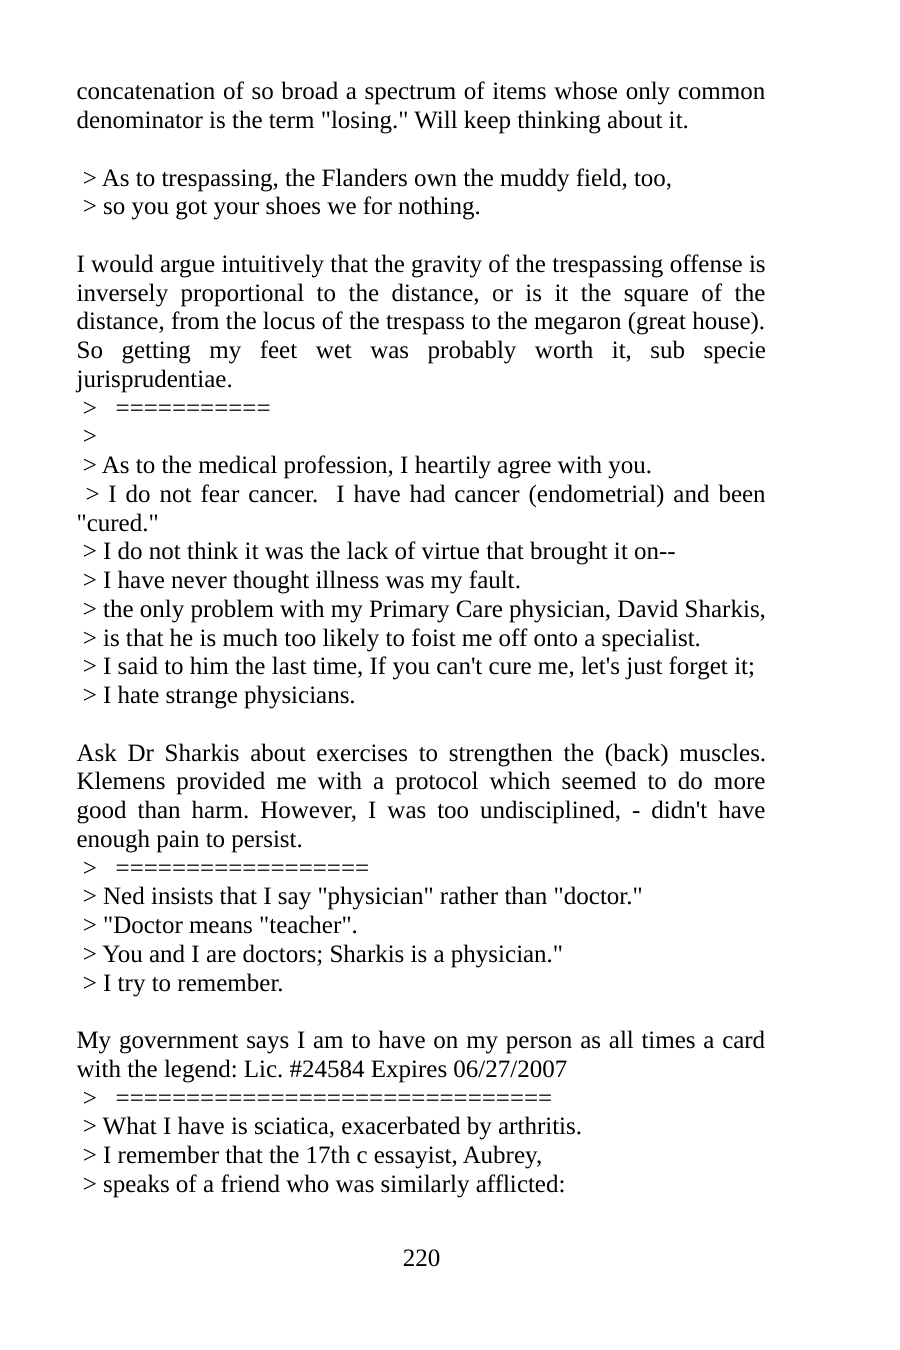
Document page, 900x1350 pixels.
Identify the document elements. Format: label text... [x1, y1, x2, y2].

text > As to the medical profession, I heartily agree with you. [76, 450, 766, 479]
text > Ned insists that I say "physician" rather than "doctor." [76, 881, 766, 910]
text > is that he is much too likely to foist me off onto a specialist. [76, 623, 766, 651]
text > I do not think it was the lack of virtue that brought it on-- [76, 536, 766, 565]
text My government says I am to have on my person as all times a card with the legend: Lic. #24584 Expires 06/27/2007 [76, 1025, 766, 1083]
text > so you got your shoes we for nothing. [76, 191, 766, 220]
text > speaks of a friend who was similarly afflicted: [76, 1169, 766, 1198]
text > I have never thought illness was my fault. [76, 565, 766, 594]
text > the only problem with my Primary Care physician, David Sharkis, [76, 594, 766, 623]
text > I try to remember. [76, 968, 766, 996]
text > [76, 421, 766, 450]
text I would argue intuitively that the gravity of the trespassing offense is inversely proportional to the distance, or is it the square of the distance, from the locus of the trespass to the megaron (great house). So getting my feet wet was probably worth it, sub specie jurisprudentiae. [76, 249, 766, 393]
text > "Doctor means "teacher". [76, 910, 766, 939]
text > =============================== [76, 1083, 766, 1111]
text concatenation of so broad a spectrum of items whose only common denominator is the term "losing." Will keep thinking about it. [76, 76, 766, 134]
text > You and I are doctors; Sharkis is a physician." [76, 939, 766, 968]
text > As to trespassing, the Flanders own the muddy field, too, [76, 163, 766, 191]
text > What I have is sciatica, exacerbated by arthritis. [76, 1111, 766, 1140]
text > =========== [76, 393, 766, 421]
text > I hate strange physicians. [76, 680, 766, 709]
text > I do not fear cancer. I have had cancer (endometrial) and been "cured." [76, 479, 766, 536]
text > I said to him the last time, If you can't cure me, let's just forget it; [76, 651, 766, 680]
text Ask Dr Sharkis about exercises to strengthen the (back) muscles. Klemens provided me with a protocol which seemed to do more good than harm. However, I was too undisciplined, - didn't have enough pain to persist. [76, 738, 766, 853]
text > I remember that the 17th c essayist, Aubrey, [76, 1140, 766, 1169]
text > ================== [76, 853, 766, 881]
